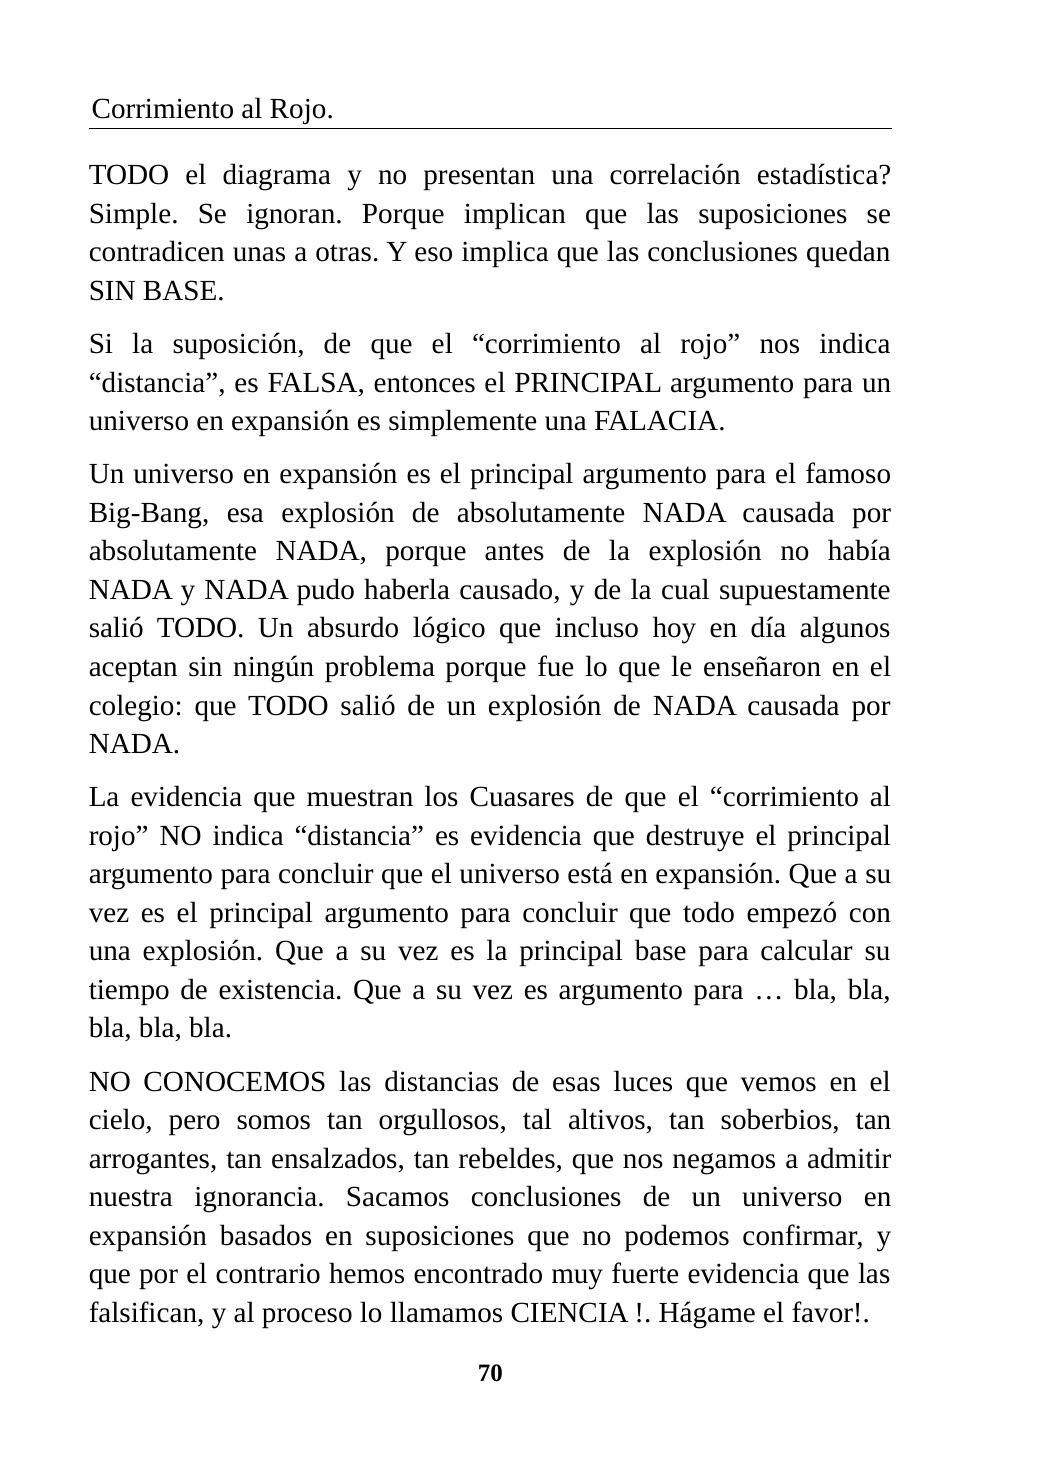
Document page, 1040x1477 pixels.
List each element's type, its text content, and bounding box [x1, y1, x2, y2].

text Un universo en expansión es el principal argumento para el famoso Big-Bang, esa explosión de absolutamente NADA causada por absolutamente NADA, porque antes de la explosión no había NADA y NADA pudo haberla causado, y de la cual supuestamente salió TODO. Un absurdo lógico que incluso hoy en día algunos aceptan sin ningún problema porque fue lo que le enseñaron en el colegio: que TODO salió de un explosión de NADA causada por NADA. [88, 456, 892, 760]
text TODO el diagrama y no presentan una correlación estadística? Simple. Se ignoran. Porque implican que las suposiciones se contradicen unas a otras. Y eso implica que las conclusiones quedan SIN BASE. [88, 157, 892, 307]
text La evidencia que muestran los Cuasares de que el “corrimiento al rojo” NO indica “distancia” es evidencia que destruye el principal argumento para concluir que el universo está en expansión. Que a su vez es el principal argumento para concluir que todo empezó con una explosión. Que a su vez es la principal base para calcular su tiempo de existencia. Que a su vez es argumento para … bla, bla, bla, bla, bla. [88, 779, 892, 1044]
text Si la suposición, de que el “corrimiento al rojo” nos indica “distancia”, es FALSA, entonces el PRINCIPAL argumento para un universo en expansión es simplemente una FALACIA. [88, 326, 892, 437]
text NO CONOCEMOS las distancias de esas luces que vemos en el cielo, pero somos tan orgullosos, tal altivos, tan soberbios, tan arrogantes, tan ensalzados, tan rebeldes, que nos negamos a admitir nuestra ignorancia. Sacamos conclusiones de un universo en expansión basados en suposiciones que no podemos confirmar, y que por el contrario hemos encontrado muy fuerte evidencia que las falsifican, y al proceso lo llamamos CIENCIA !. Hágame el favor!. [88, 1064, 892, 1328]
